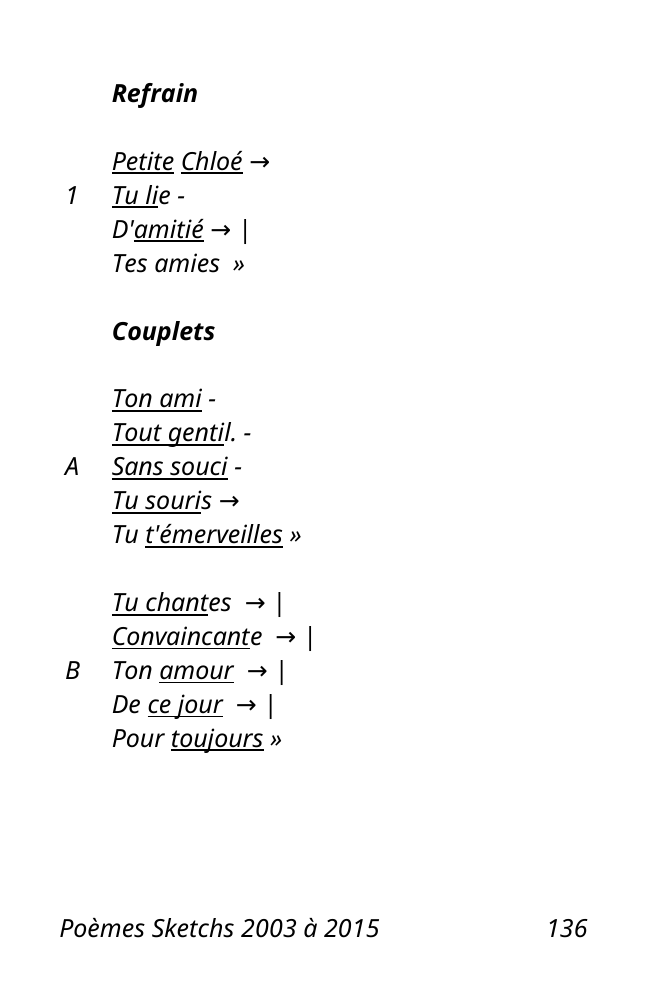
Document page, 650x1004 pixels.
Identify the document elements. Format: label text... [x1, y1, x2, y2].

table_header Refrain Petite Chloé → Tu lie - D'amitié → | Tes amies » Couplets Ton ami - Tout gentil. - Sans souci - Tu souris → Tu t'émerveilles » Tu chantes → | Convaincante → | Ton amour → | De ce jour → | Pour toujours » [106, 70, 354, 761]
table_header 1 A B [59, 70, 106, 761]
